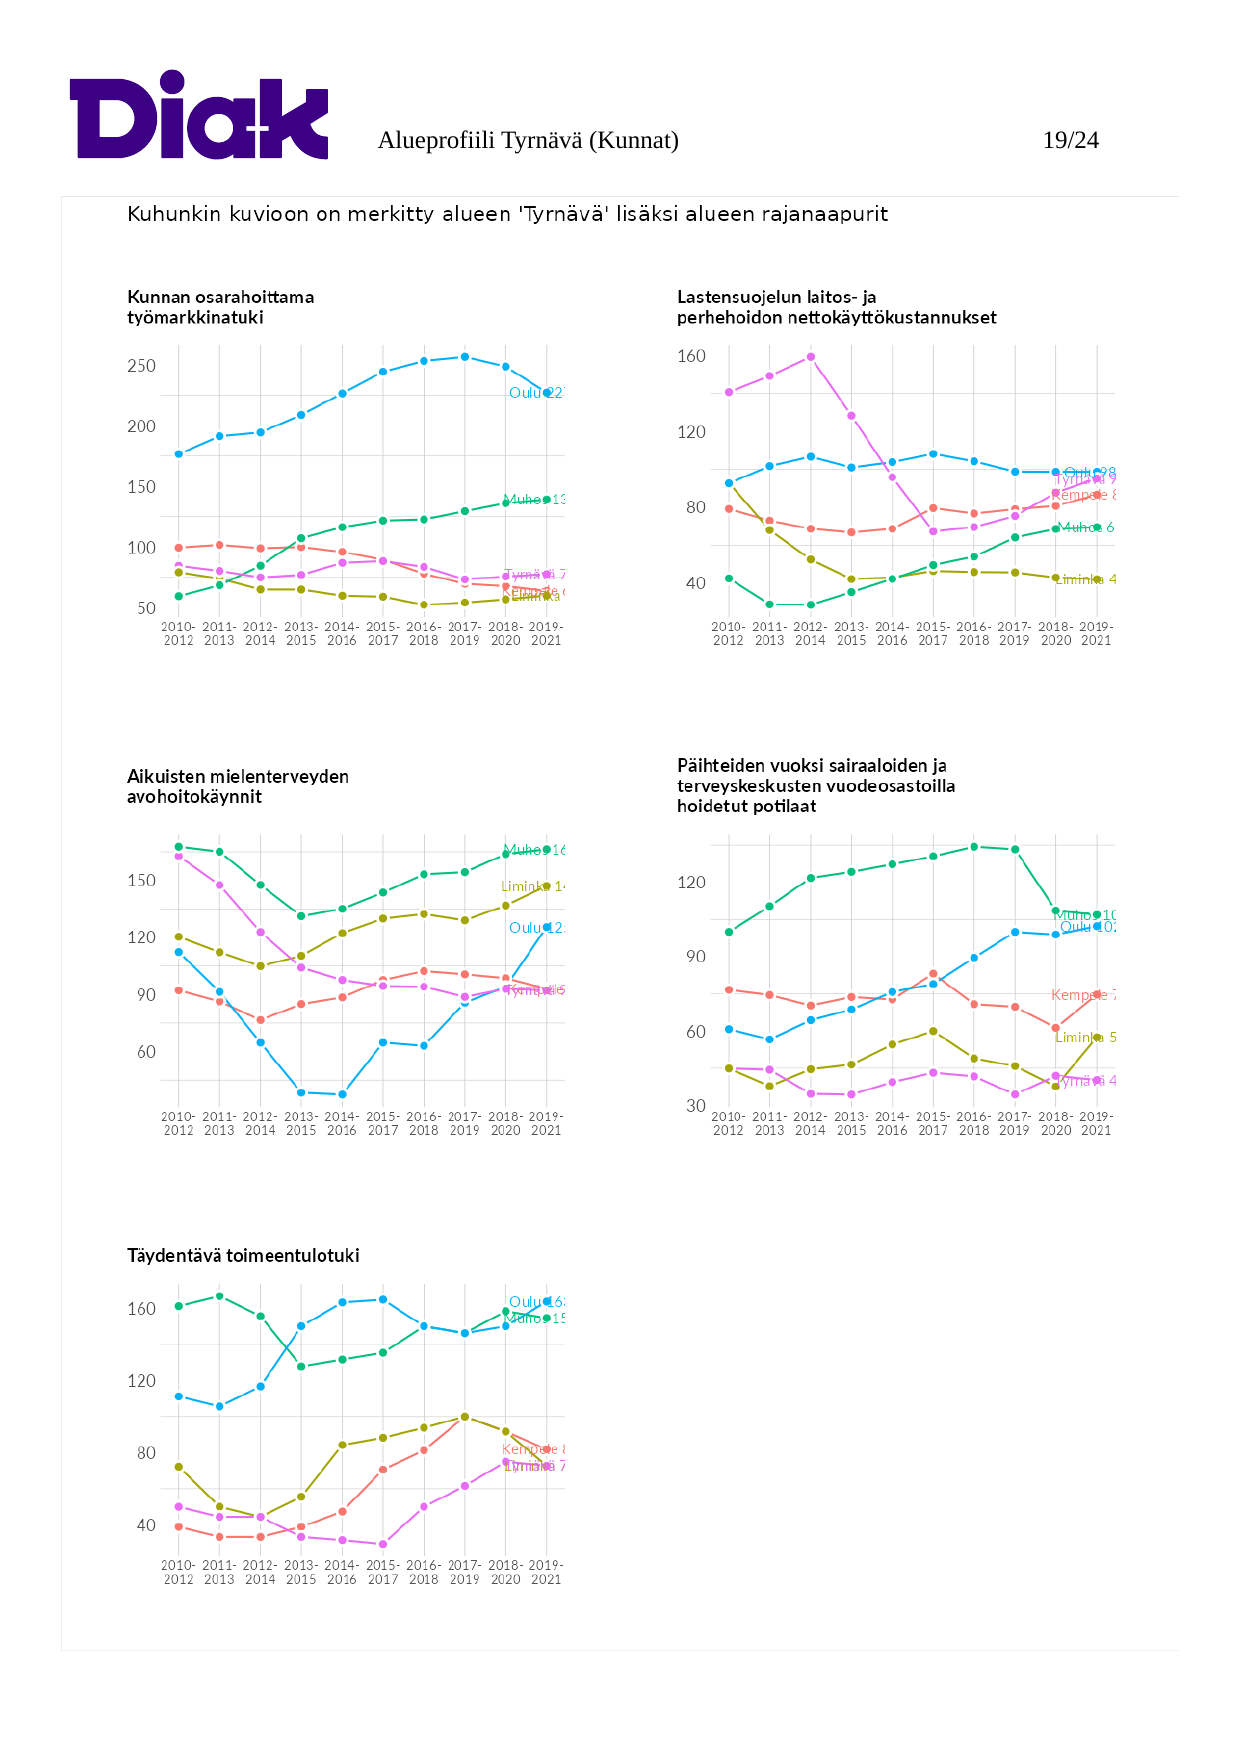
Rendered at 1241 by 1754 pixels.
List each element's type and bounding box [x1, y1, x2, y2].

picture [61, 196, 1179, 1651]
